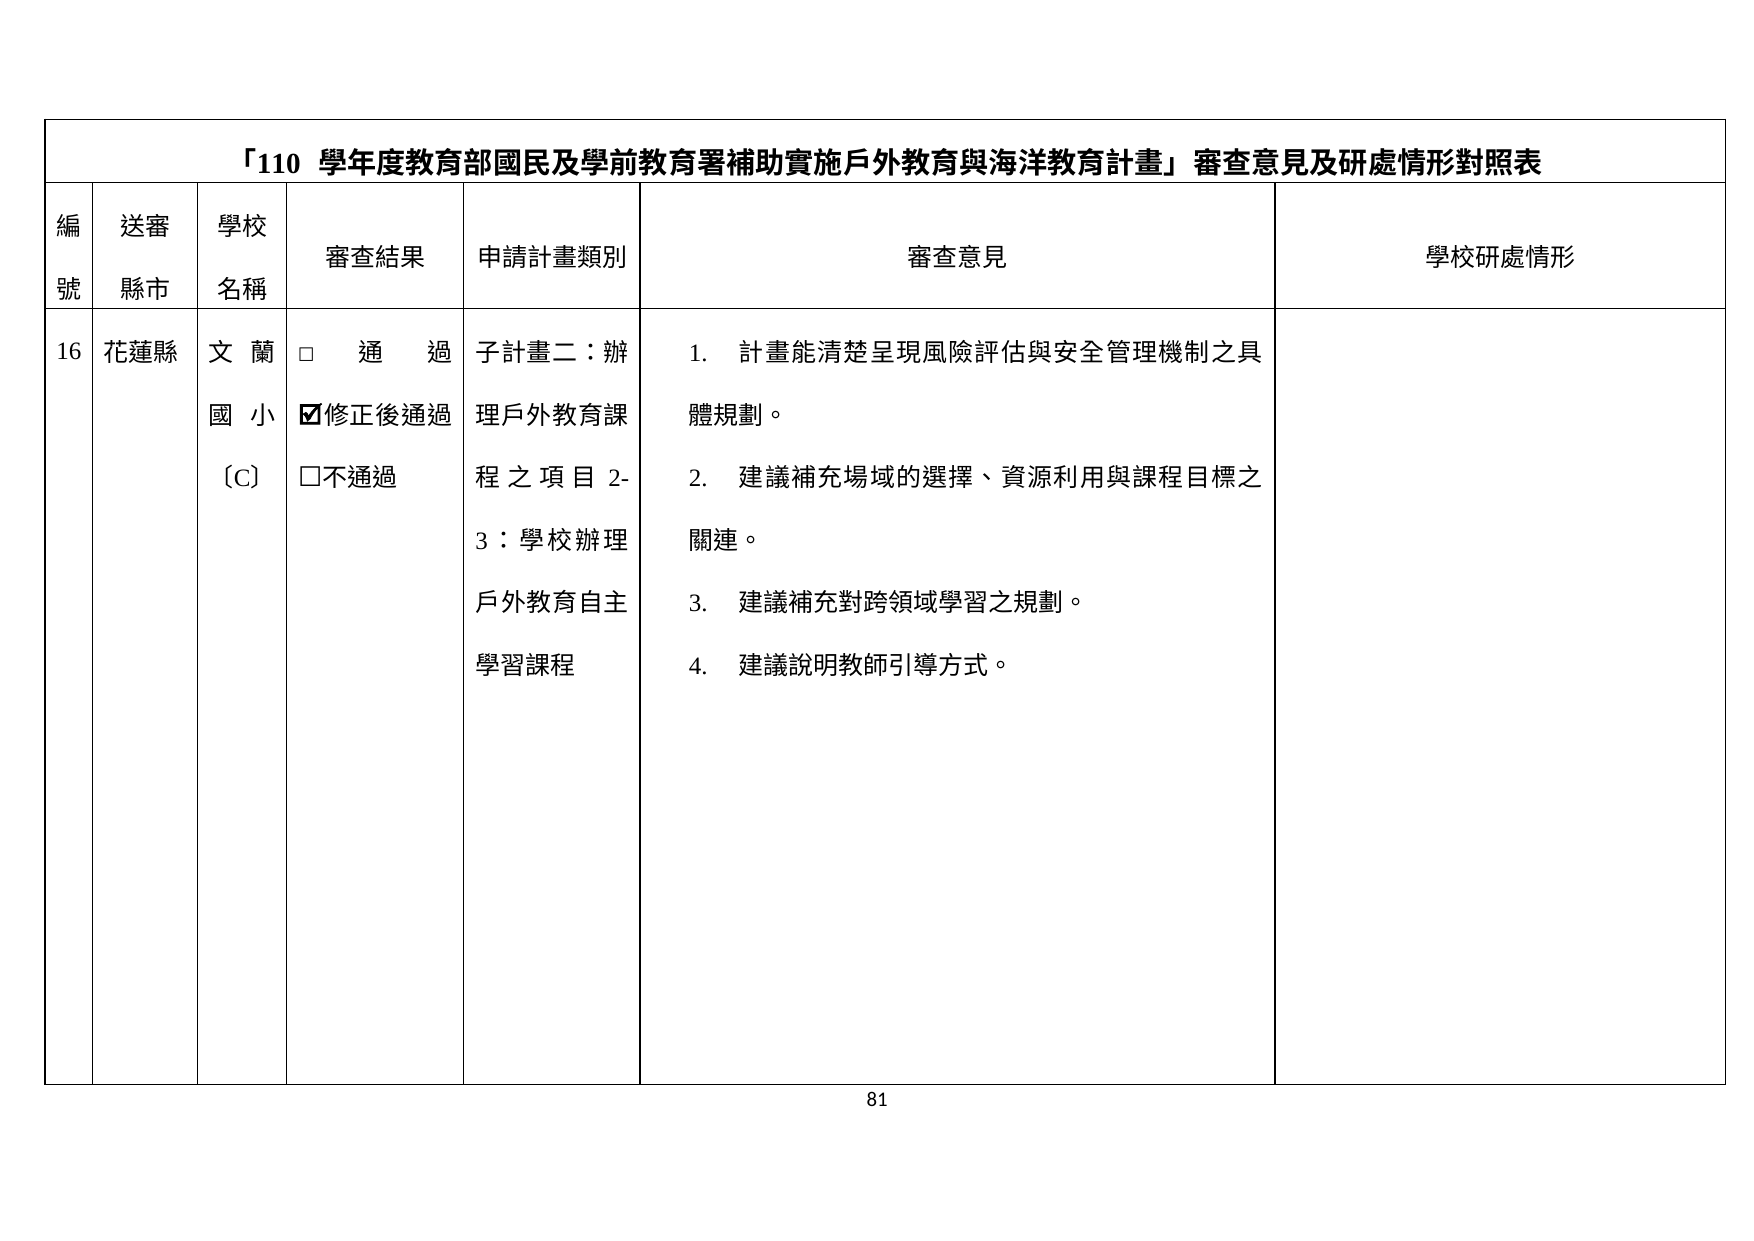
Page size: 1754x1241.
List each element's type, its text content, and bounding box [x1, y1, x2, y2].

table_cell 學校名稱 [198, 183, 286, 308]
table_cell [1276, 309, 1725, 1084]
table_cell 申請計畫類別 [464, 183, 639, 308]
table_cell 子計畫二：辦理戶外教育課程之項目2-3：學校辦理戶外教育自主學習課程 [464, 309, 639, 1084]
table_cell 花蓮縣 [93, 309, 197, 1084]
table_cell 審查結果 [287, 183, 463, 308]
table_cell 學校研處情形 [1276, 183, 1725, 308]
table_cell ☐通過 修正後通過 ☐不通過 [287, 309, 463, 1084]
table_cell 編 號 [46, 183, 92, 308]
table_cell 文蘭國小〔C〕 [198, 309, 286, 1084]
table_cell 16 [46, 309, 92, 1084]
table_header 「110 學年度教育部國民及學前教育署補助實施戶外教育與海洋教育計畫」審查意見及研處情形對照表 [46, 120, 1725, 182]
table_cell 送審 縣市 [93, 183, 197, 308]
table_cell 審查意見 [641, 183, 1274, 308]
table_cell 計畫能清楚呈現風險評估與安全管理機制之具體規劃。 建議補充場域的選擇、資源利用與課程目標之關連。 建議補充對跨領域學習之規劃。 建議說明教師引導方式。 [641, 309, 1274, 1084]
